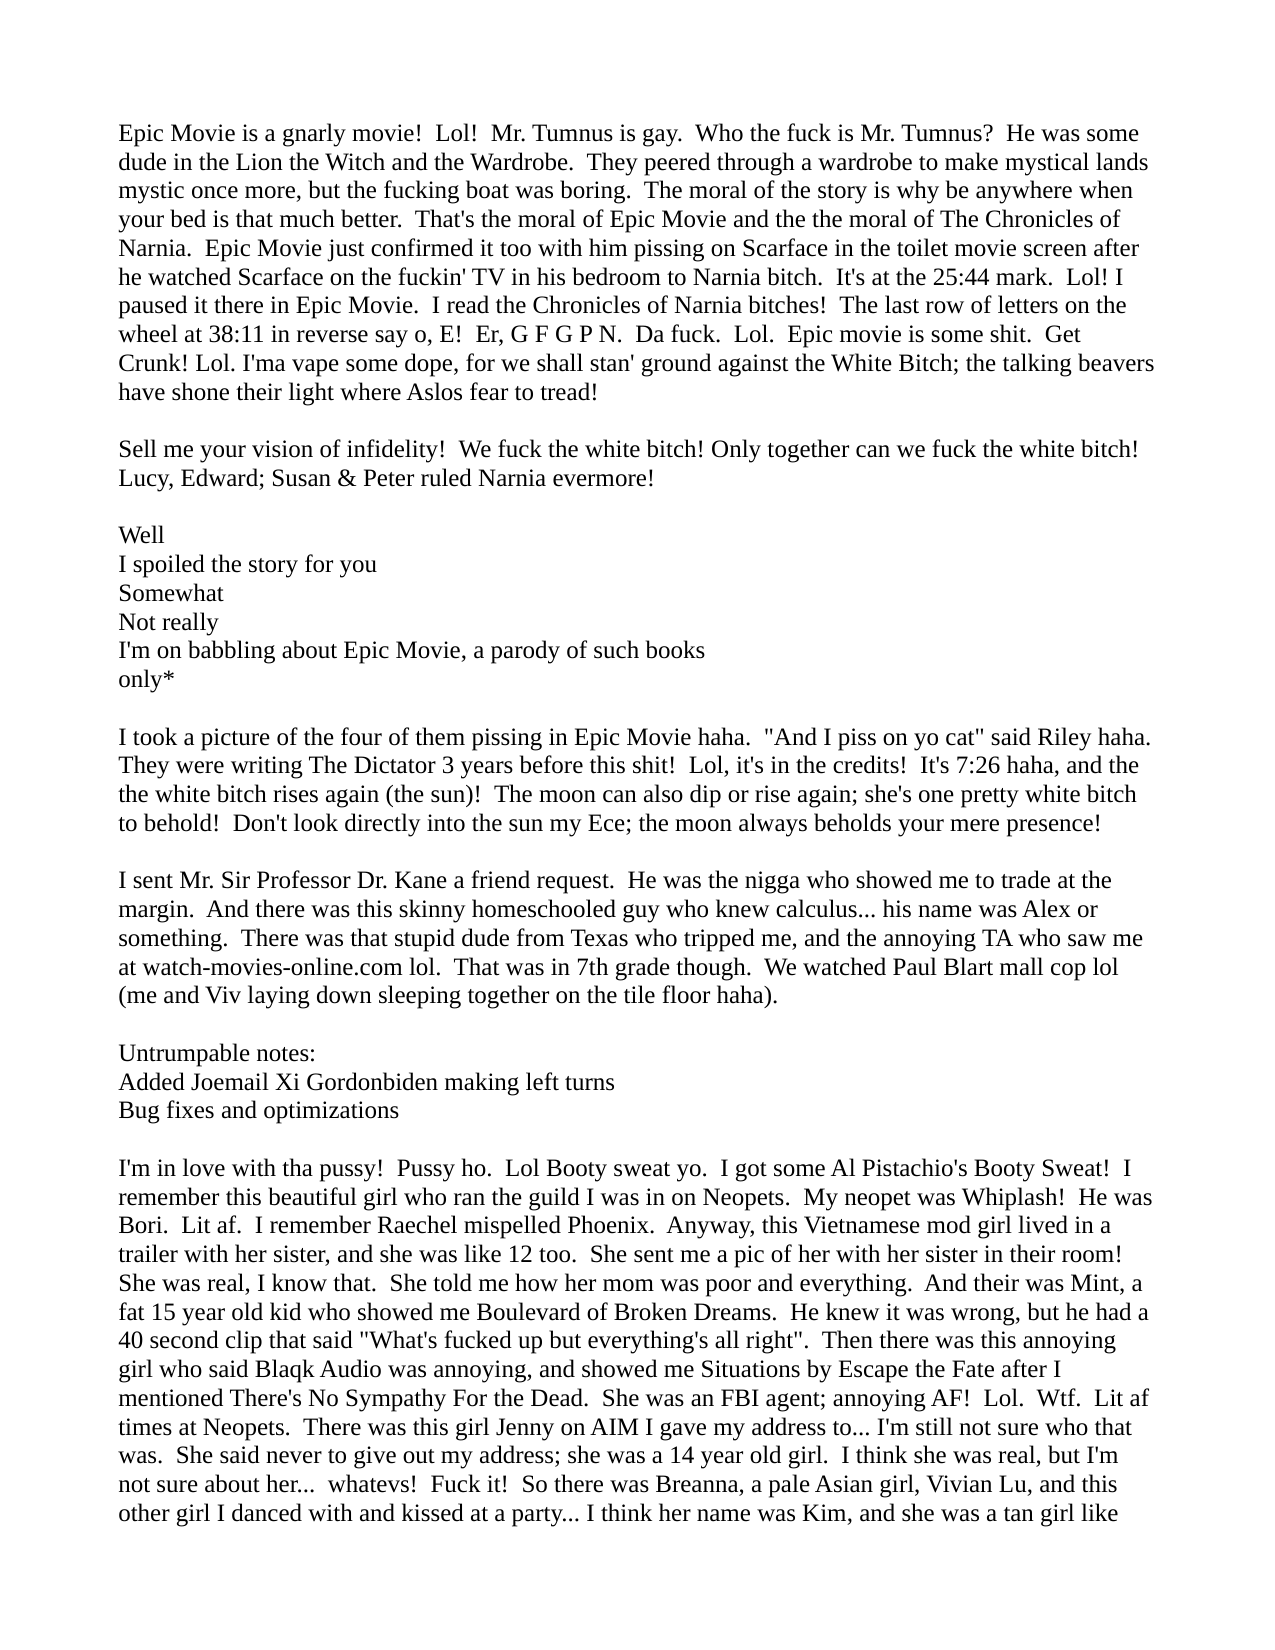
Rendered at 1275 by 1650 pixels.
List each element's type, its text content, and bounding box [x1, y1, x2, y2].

text only* [118, 664, 1157, 693]
text I sent Mr. Sir Professor Dr. Kane a friend request. He was the nigga who showed me to trade at the margin. And there was this skinny homeschooled guy who knew calculus... his name was Alex or something. There was that stupid dude from Texas who tripped me, and the annoying TA who saw me at watch-movies-online.com lol. That was in 7th grade though. We watched Paul Blart mall cop lol (me and Viv laying down sleeping together on the tile floor haha). [118, 866, 1157, 1009]
text Sell me your vision of infidelity! We fuck the white bitch! Only together can we fuck the white bitch! Lucy, Edward; Susan & Peter ruled Narnia evermore! [118, 434, 1157, 492]
text Somewhat [118, 578, 1157, 607]
text I'm in love with tha pussy! Pussy ho. Lol Booty sweat yo. I got some Al Pistachio's Booty Sweat! I remember this beautiful girl who ran the guild I was in on Neopets. My neopet was Whiplash! He was Bori. Lit af. I remember Raechel mispelled Phoenix. Anyway, this Vietnamese mod girl lived in a trailer with her sister, and she was like 12 too. She sent me a pic of her with her sister in their room! She was real, I know that. She told me how her mom was poor and everything. And their was Mint, a fat 15 year old kid who showed me Boulevard of Broken Dreams. He knew it was wrong, but he had a 40 second clip that said "What's fucked up but everything's all right". Then there was this annoying girl who said Blaqk Audio was annoying, and showed me Situations by Escape the Fate after I mentioned There's No Sympathy For the Dead. She was an FBI agent; annoying AF! Lol. Wtf. Lit af times at Neopets. There was this girl Jenny on AIM I gave my address to... I'm still not sure who that was. She said never to give out my address; she was a 14 year old girl. I think she was real, but I'm not sure about her... whatevs! Fuck it! So there was Breanna, a pale Asian girl, Vivian Lu, and this other girl I danced with and kissed at a party... I think her name was Kim, and she was a tan girl like [118, 1153, 1157, 1527]
text I took a picture of the four of them pissing in Epic Movie haha. "And I piss on yo cat" said Riley haha. They were writing The Dictator 3 years before this shit! Lol, it's in the credits! It's 7:26 haha, and the the white bitch rises again (the sun)! The moon can also dip or rise again; she's one pretty white bitch to behold! Don't look directly into the sun my Ece; the moon always beholds your mere presence! [118, 722, 1157, 837]
text Well [118, 521, 1157, 549]
text Untrumpable notes: [118, 1038, 1157, 1067]
text I spoiled the story for you [118, 549, 1157, 578]
text Bug fixes and optimizations [118, 1096, 1157, 1124]
text Not really [118, 607, 1157, 636]
text I'm on babbling about Epic Movie, a parody of such books [118, 636, 1157, 664]
text Added Joemail Xi Gordonbiden making left turns [118, 1067, 1157, 1096]
text Epic Movie is a gnarly movie! Lol! Mr. Tumnus is gay. Who the fuck is Mr. Tumnus? He was some dude in the Lion the Witch and the Wardrobe. They peered through a wardrobe to make mystical lands mystic once more, but the fucking boat was boring. The moral of the story is why be anywhere when your bed is that much better. That's the moral of Epic Movie and the the moral of The Chronicles of Narnia. Epic Movie just confirmed it too with him pissing on Scarface in the toilet movie screen after he watched Scarface on the fuckin' TV in his bedroom to Narnia bitch. It's at the 25:44 mark. Lol! I paused it there in Epic Movie. I read the Chronicles of Narnia bitches! The last row of letters on the wheel at 38:11 in reverse say o, E! Er, G F G P N. Da fuck. Lol. Epic movie is some shit. Get Crunk! Lol. I'ma vape some dope, for we shall stan' ground against the White Bitch; the talking beavers have shone their light where Aslos fear to tread! [118, 118, 1157, 406]
